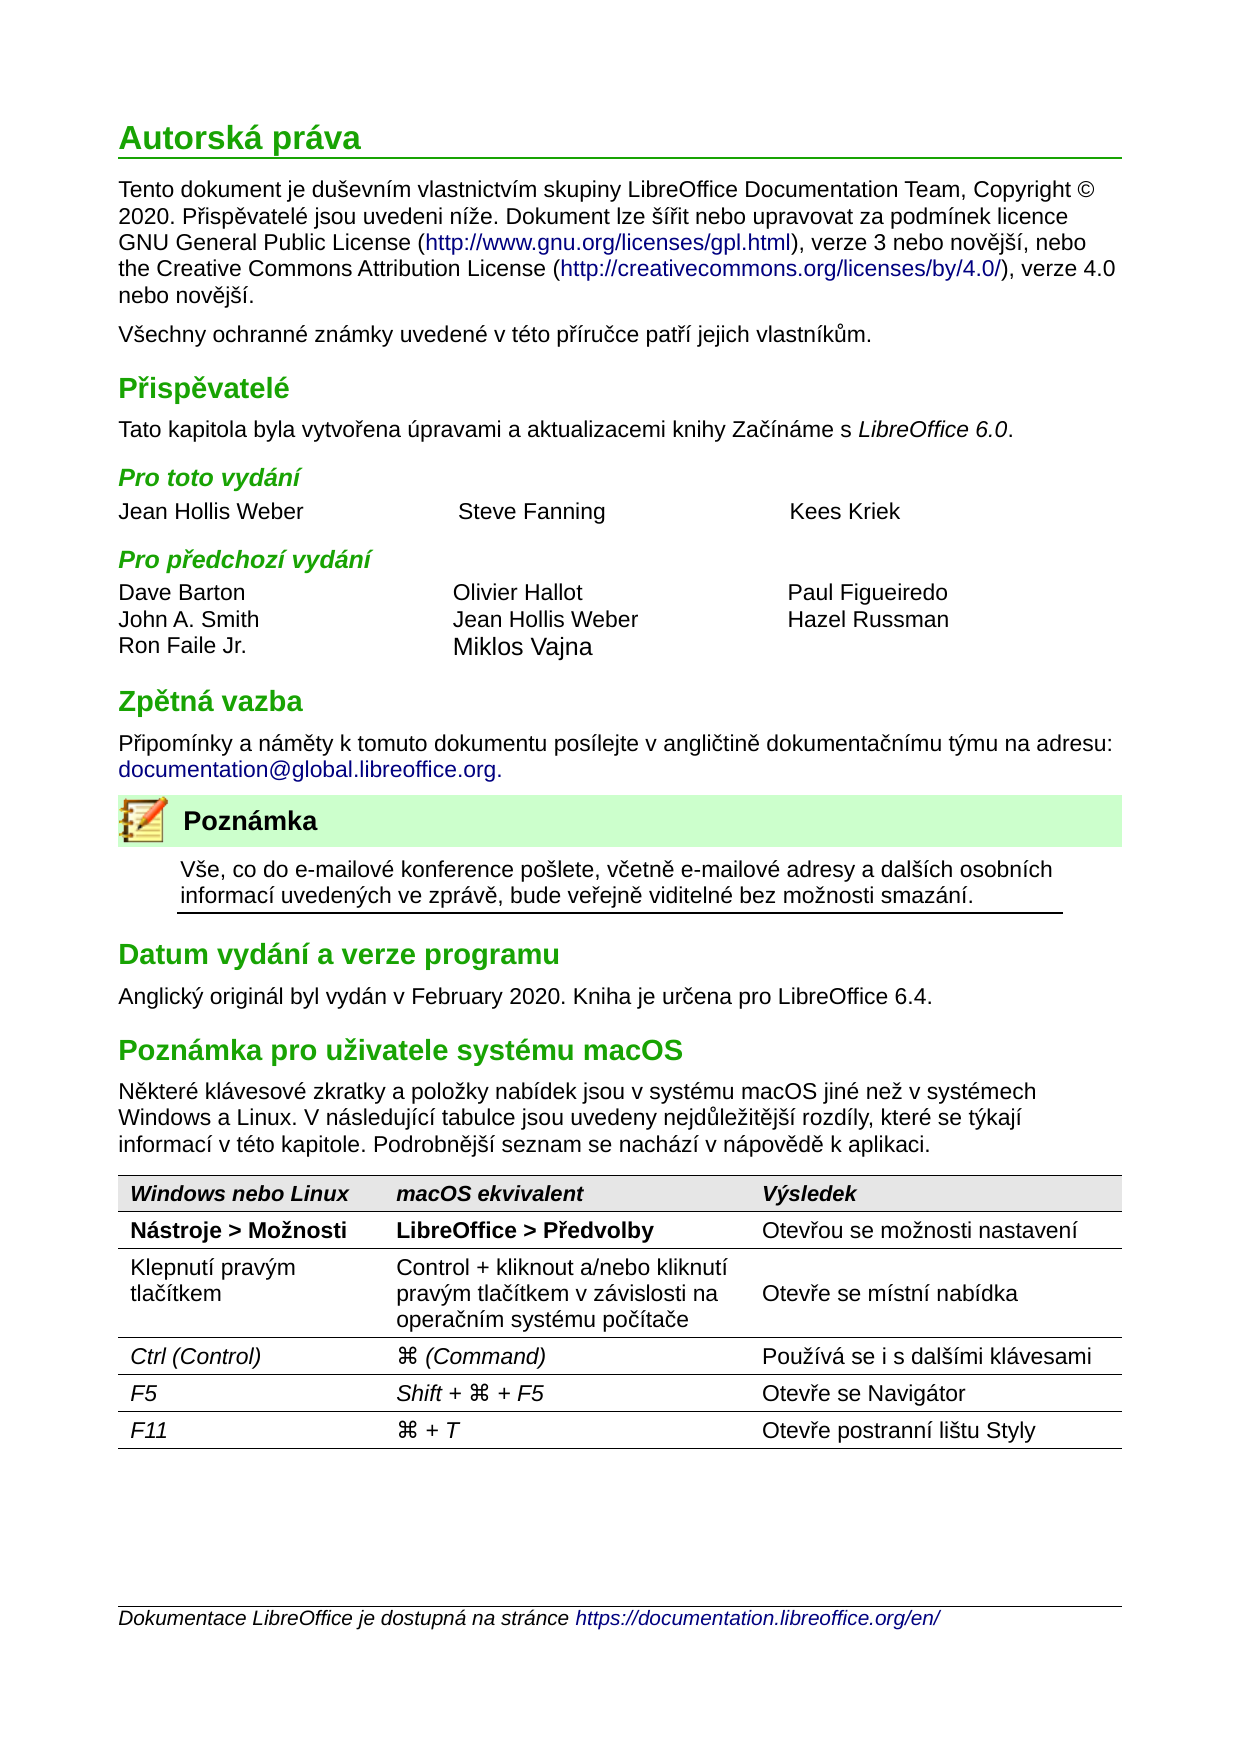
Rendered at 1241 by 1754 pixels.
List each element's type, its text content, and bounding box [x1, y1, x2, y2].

table_cell [788, 632, 1122, 661]
table_cell John A. Smith [118, 606, 453, 632]
subtitle Přispěvatelé [118, 371, 1122, 404]
table_cell Otevře se Navigátor [750, 1375, 1122, 1411]
table_header macOS ekvivalent [384, 1176, 750, 1211]
table_cell Jean Hollis Weber [453, 606, 787, 632]
subtitle Pro toto vydání [118, 463, 1122, 492]
text Anglický originál byl vydán v únoru 2020. Kniha je určena pro LibreOffice 6.4. [118, 983, 1122, 1009]
text Připomínky a náměty k tomuto dokumentu posílejte v angličtině dokumentačnímu týmu na adresu: documentation@global.libreoffice.org. [118, 730, 1122, 782]
text Všechny ochranné známky uvedené v této příručce patří jejich vlastníkům. [118, 321, 1122, 347]
table_header Olivier Hallot [453, 579, 787, 606]
table_header Kees Kriek [789, 498, 1122, 524]
table_cell Používá se i s dalšími klávesami [750, 1338, 1122, 1374]
picture [119, 795, 170, 846]
table_cell Otevře se místní nabídka [750, 1249, 1122, 1337]
table_cell Otevřou se možnosti nastavení [750, 1212, 1122, 1247]
table_cell F11 [118, 1412, 384, 1448]
table_cell F5 [118, 1375, 384, 1411]
table_cell Otevře postranní lištu Styly [750, 1412, 1122, 1448]
table_cell Ron Faile Jr. [118, 632, 453, 661]
table_header Steve Fanning [458, 498, 789, 524]
table_cell ⌘ (Command) [384, 1338, 750, 1374]
table_cell Ctrl (Control) [118, 1338, 384, 1374]
subtitle Zpětná vazba [118, 684, 1122, 718]
subtitle Autorská práva [118, 118, 1122, 157]
table_header Paul Figueiredo [788, 579, 1122, 606]
table_header Windows nebo Linux [118, 1176, 384, 1211]
table_header Výsledek [750, 1176, 1122, 1211]
table_cell Hazel Russman [788, 606, 1122, 632]
table_cell LibreOffice > Předvolby [384, 1212, 750, 1247]
text Některé klávesové zkratky a položky nabídek jsou v systému macOS jiné než v systémech Windows a Linux. V následující tabulce jsou uvedeny nejdůležitější rozdíly, které se týkají informací v této kapitole. Podrobnější seznam se nachází v nápovědě k aplikaci. [118, 1078, 1122, 1157]
subtitle Poznámka [118, 803, 1122, 843]
text Tento dokument je duševním vlastnictvím skupiny LibreOffice Documentation Team, Copyright © 2020. Přispěvatelé jsou uvedeni níže. Dokument lze šířit nebo upravovat za podmínek licence GNU General Public License (http://www.gnu.org/licenses/gpl.html), verze 3 nebo novější, nebo the Creative Commons Attribution License (http://creativecommons.org/licenses/by/4.0/), verze 4.0 nebo novější. [118, 176, 1122, 308]
subtitle Poznámka pro uživatele systému macOS [118, 1033, 1122, 1066]
table_header Jean Hollis Weber [118, 498, 458, 524]
text Tato kapitola byla vytvořena úpravami a aktualizacemi knihy Začínáme s LibreOffice 6.0. [118, 416, 1122, 442]
table_cell Miklos Vajna [453, 632, 787, 661]
table_cell Klepnutí pravým tlačítkem [118, 1249, 384, 1337]
text Vše, co do e-mailové konference pošlete, včetně e-mailové adresy a dalších osobních informací uvedených ve zprávě, bude veřejně viditelné bez možnosti smazání. [177, 853, 1063, 912]
table_cell Control + kliknout a/nebo kliknutí pravým tlačítkem v závislosti na operačním systému počítače [384, 1249, 750, 1337]
table_cell Shift + ⌘ + F5 [384, 1375, 750, 1411]
table_header Dave Barton [118, 579, 453, 606]
table_cell ⌘ + T [384, 1412, 750, 1448]
table_cell Nástroje > Možnosti [118, 1212, 384, 1247]
subtitle Datum vydání a verze programu [118, 937, 1122, 971]
subtitle Pro předchozí vydání [118, 544, 1122, 573]
